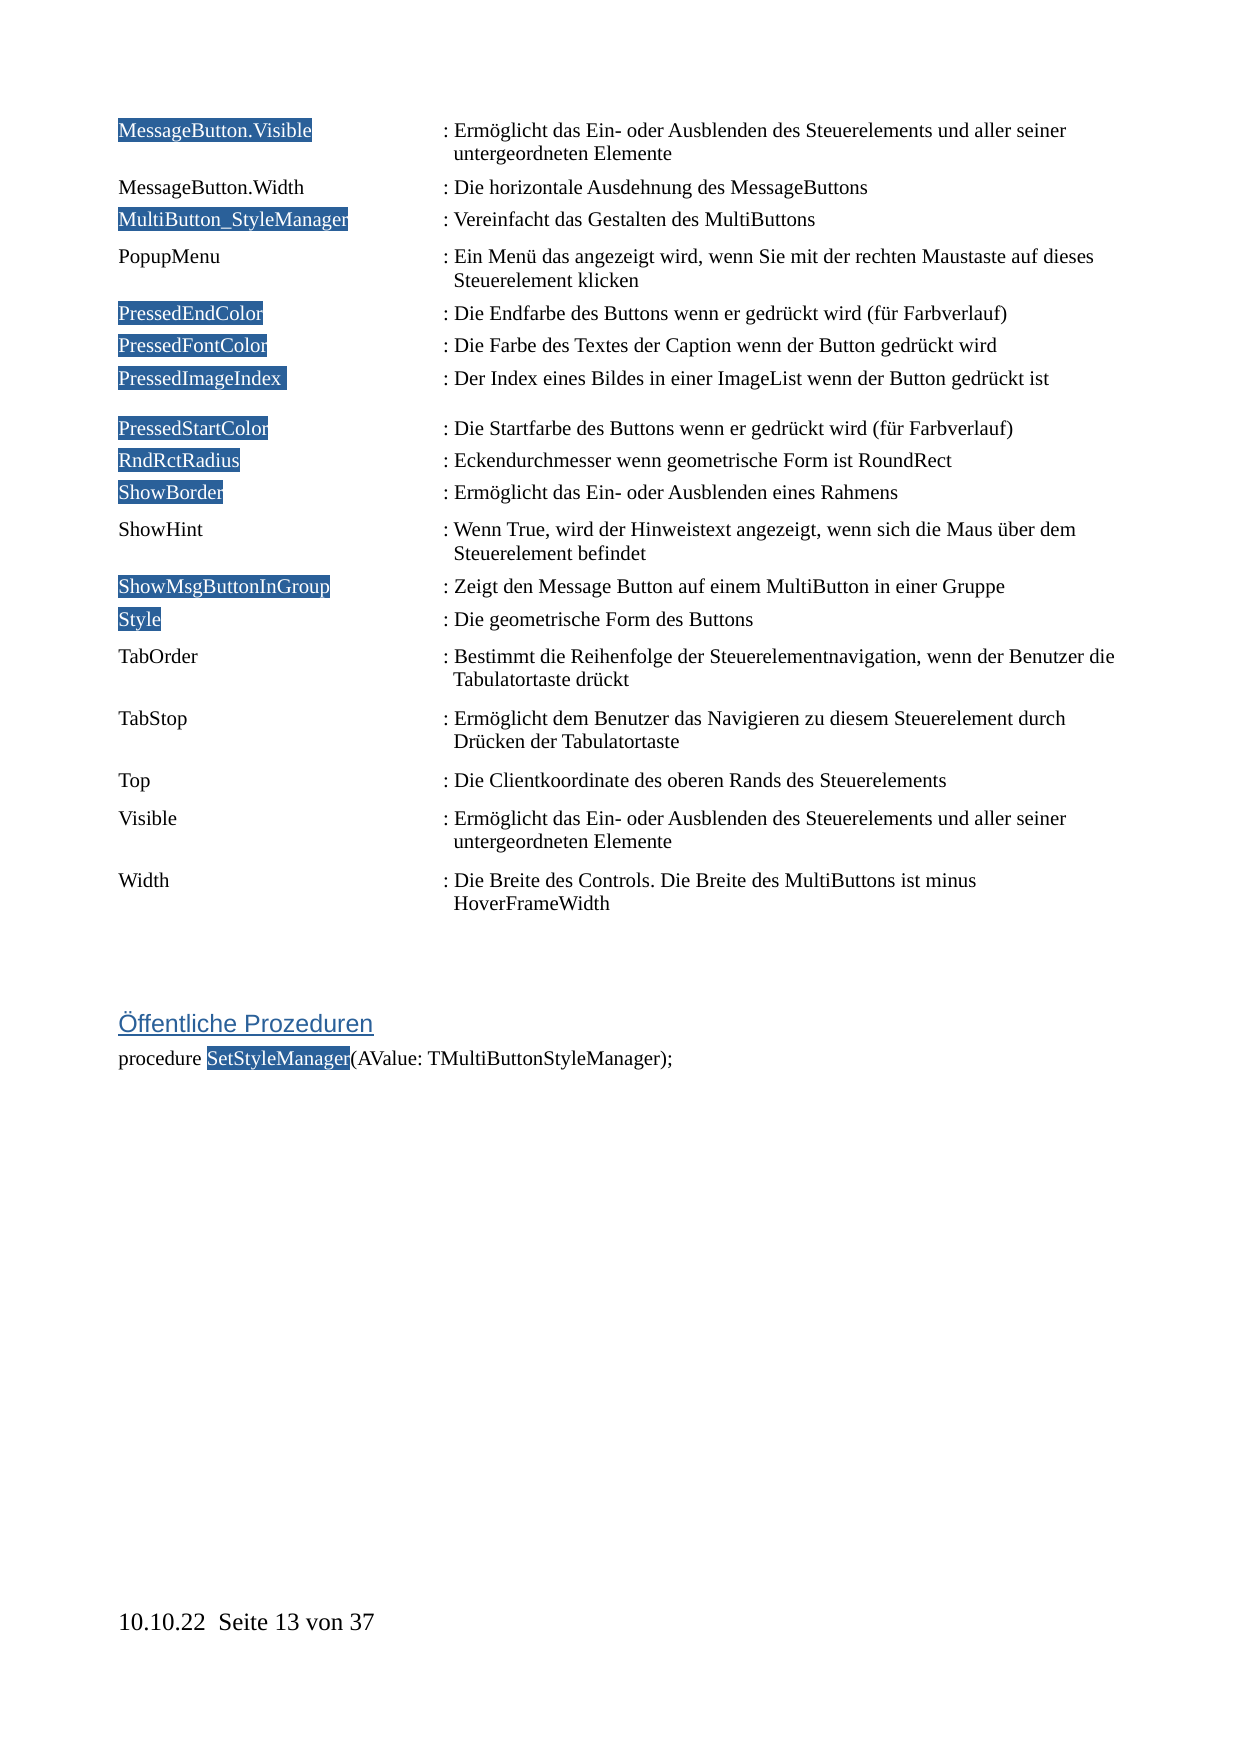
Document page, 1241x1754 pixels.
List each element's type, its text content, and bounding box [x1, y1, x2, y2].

text PopupMenu : Ein Menü das angezeigt wird, wenn Sie mit der rechten Maustaste auf dieses Steuerelement klicken [118, 244, 1122, 292]
text ShowHint : Wenn True, wird der Hinweistext angezeigt, wenn sich die Maus über dem Steuerelement befindet [118, 518, 1122, 565]
text ShowBorder : Ermöglicht das Ein- oder Ausblenden eines Rahmens [118, 486, 1122, 503]
text MessageButton.Width : Die horizontale Ausdehnung des MessageButtons [118, 180, 1122, 198]
text TabOrder : Bestimmt die Reihenfolge der Steuerelementnavigation, wenn der Benutzer die Tabulatortaste drückt [118, 644, 1122, 692]
text PressedEndColor : Die Endfarbe des Buttons wenn er gedrückt wird (für Farbverlauf) [118, 306, 1122, 324]
text PressedImageIndex : Der Index eines Bildes in einer ImageList wenn der Button gedrückt ist [118, 371, 1122, 406]
text TabStop : Ermöglicht dem Benutzer das Navigieren zu diesem Steuerelement durch Drücken der Tabulatortaste [118, 706, 1122, 753]
text MessageButton.Visible : Ermöglicht das Ein- oder Ausblenden des Steuerelements und aller seiner untergeordneten Elemente [118, 118, 1122, 165]
text PressedStartColor : Die Startfarbe des Buttons wenn er gedrückt wird (für Farbverlauf) [118, 421, 1122, 439]
text procedure SetStyleManager(AValue: TMultiButtonStyleManager); [118, 1051, 1122, 1069]
text Top : Die Clientkoordinate des oberen Rands des Steuerelements [118, 768, 1122, 792]
text ShowMsgButtonInGroup : Zeigt den Message Button auf einem MultiButton in einer Gruppe [118, 580, 1122, 597]
text RndRctRadius : Eckendurchmesser wenn geometrische Form ist RoundRect [118, 453, 1122, 471]
subtitle Öffentliche Prozeduren [118, 1009, 1122, 1039]
text MultiButton_StyleManager : Vereinfacht das Gestalten des MultiButtons [118, 212, 1122, 230]
text Style : Die geometrische Form des Buttons [118, 612, 1122, 630]
text Visible : Ermöglicht das Ein- oder Ausblenden des Steuerelements und aller seiner untergeordneten Elemente [118, 806, 1122, 854]
text Width : Die Breite des Controls. Die Breite des MultiButtons ist minus HoverFrameWidth [118, 868, 1122, 916]
text PressedFontColor : Die Farbe des Textes der Caption wenn der Button gedrückt wird [118, 339, 1122, 356]
